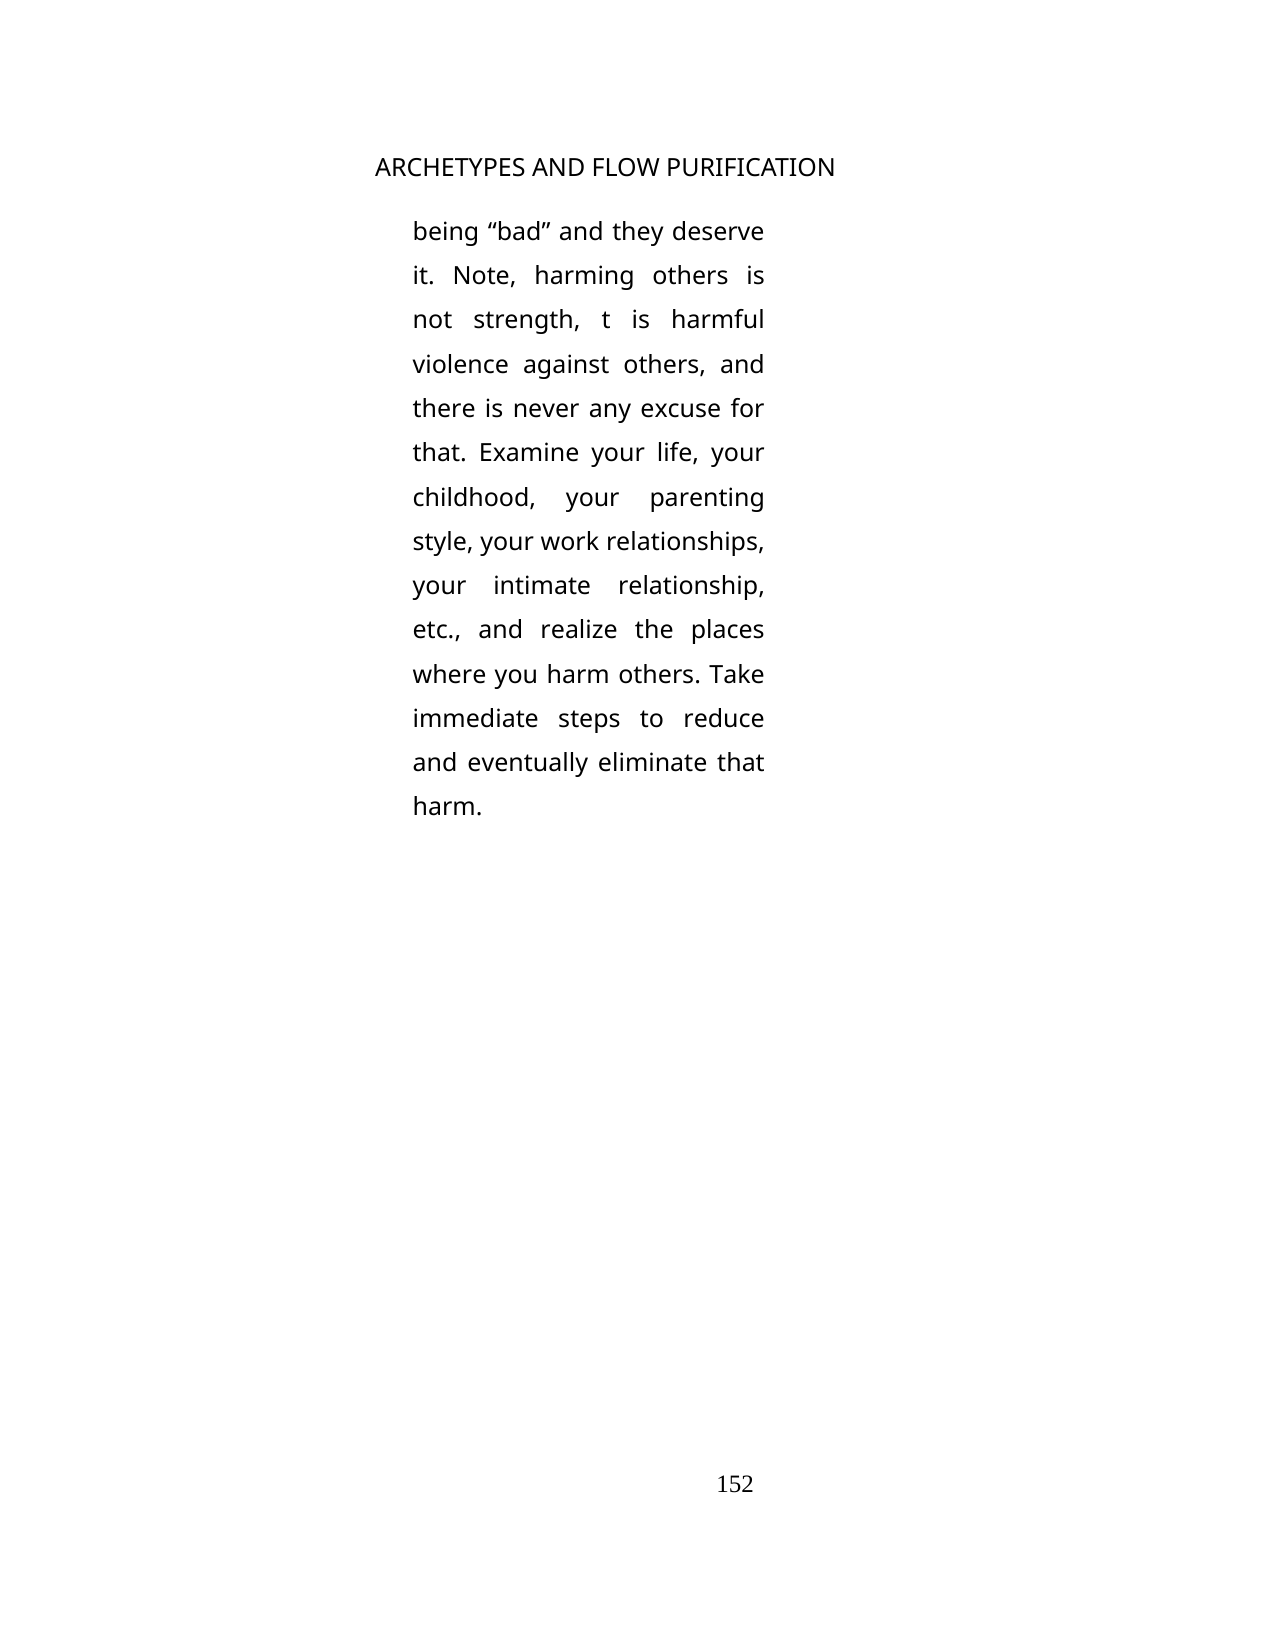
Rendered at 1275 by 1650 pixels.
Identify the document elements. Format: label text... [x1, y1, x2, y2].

list being “bad” and they deserve it. Note, harming others is not strength, t is harmful violence against others, and there is never any excuse for that. Examine your life, your childhood, your parenting style, your work relationships, your intimate relationship, etc., and realize the places where you harm others. Take immediate steps to reduce and eventually eliminate that harm. [375, 213, 765, 823]
